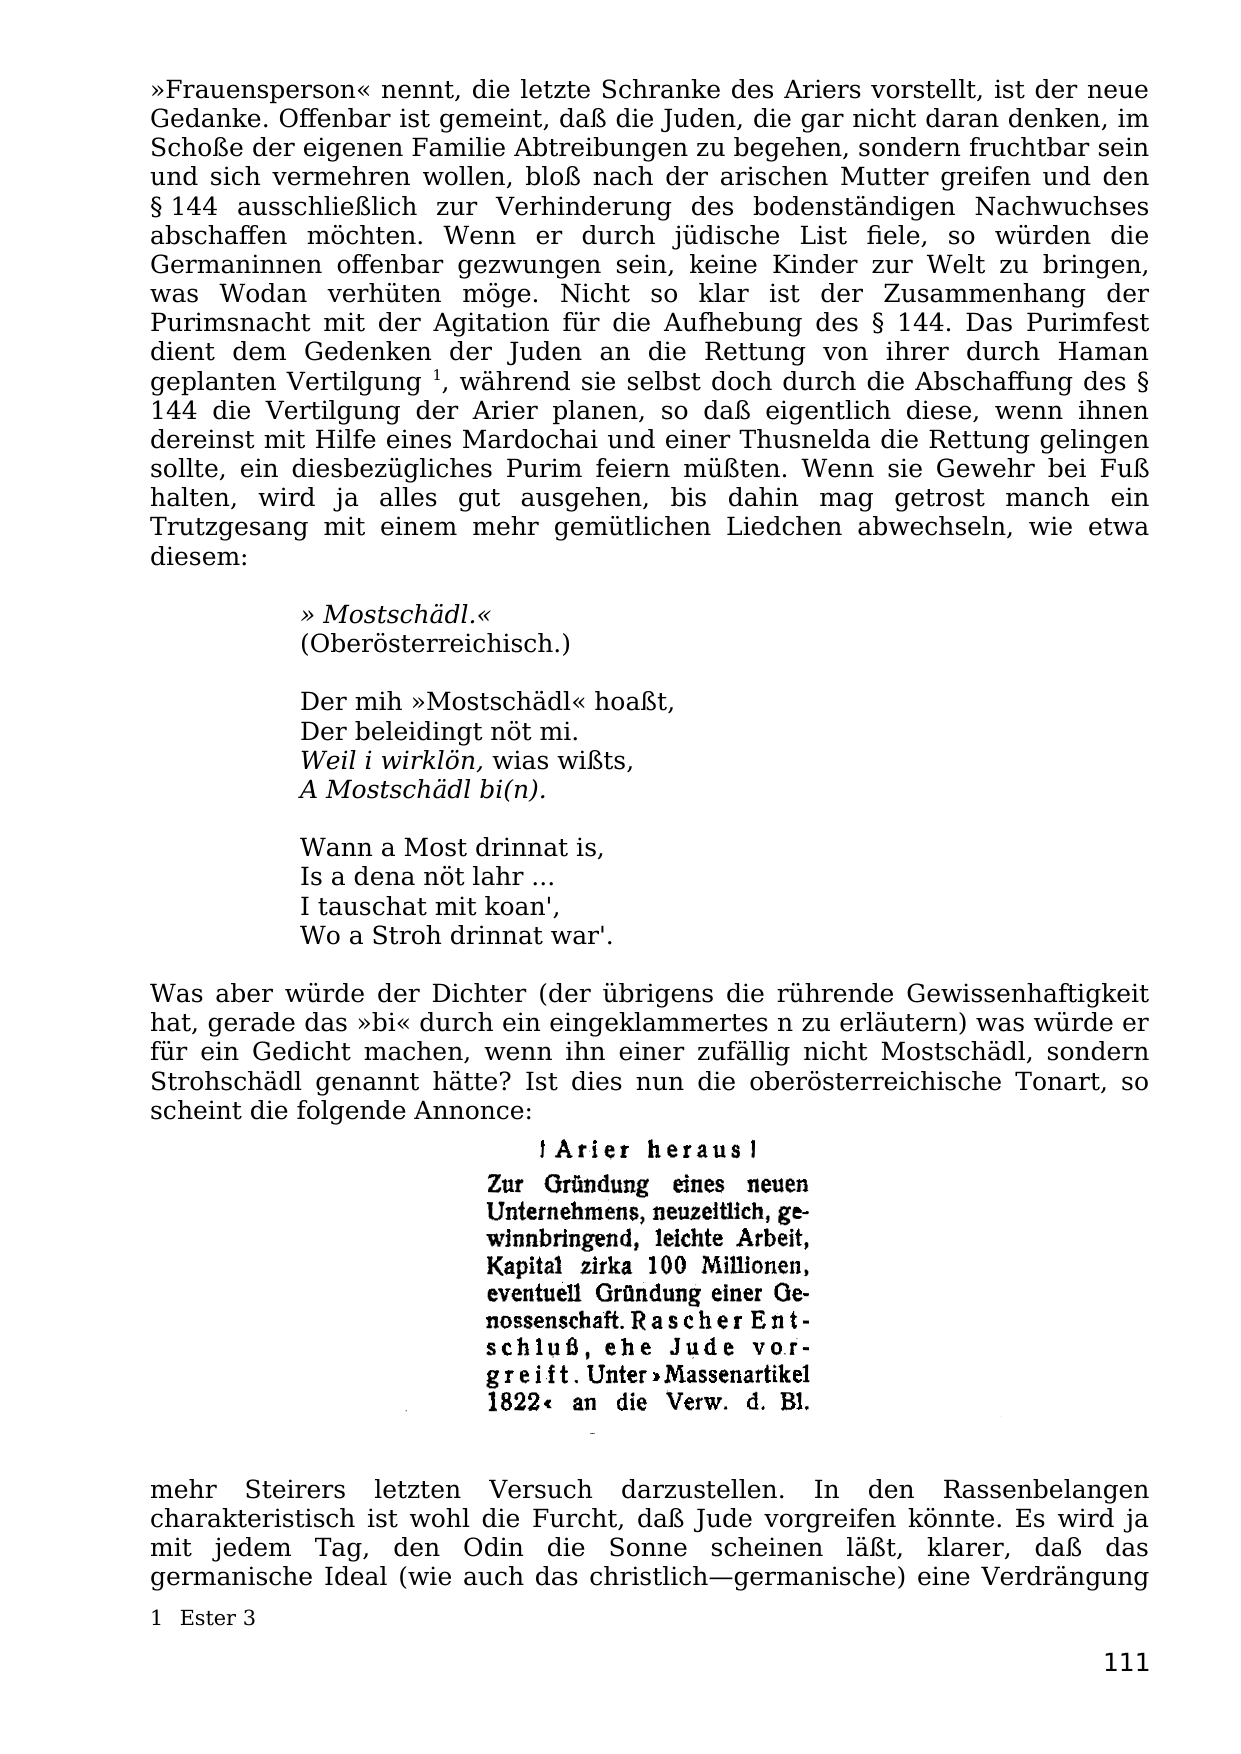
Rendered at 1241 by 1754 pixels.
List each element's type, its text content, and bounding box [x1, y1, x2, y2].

text I tauschat mit koan', [300, 892, 1151, 921]
text Weil i wirklön, wias wißts, [300, 746, 1151, 775]
text mehr Steirers letzten Versuch darzustellen. In den Rassenbelangen charakteristisch ist wohl die Furcht, daß Jude vorgreifen könnte. Es wird ja mit jedem Tag, den Odin die Sonne scheinen läßt, klarer, daß das germanische Ideal (wie auch das christlich—germanische) eine Verdrängung [150, 1475, 1151, 1592]
text » Mostschädl.« [300, 600, 1151, 629]
text »Frauensperson« nennt, die letzte Schranke des Ariers vorstellt, ist der neue Gedanke. Offenbar ist gemeint, daß die Juden, die gar nicht daran denken, im Schoße der eigenen Familie Abtreibungen zu begehen, sondern fruchtbar sein und sich vermehren wollen, bloß nach der arischen Mutter greifen und den § 144 ausschließlich zur Verhinderung des bodenständigen Nachwuchses abschaffen möchten. Wenn er durch jüdische List fiele, so würden die Germaninnen offenbar gezwungen sein, keine Kinder zur Welt zu bringen, was Wodan verhüten möge. Nicht so klar ist der Zusammenhang der Purimsnacht mit der Agitation für die Aufhebung des § 144. Das Purimfest dient dem Gedenken der Juden an die Rettung von ihrer durch Haman geplanten Vertilgung , während sie selbst doch durch die Abschaffung des § 144 die Vertilgung der Arier planen, so daß eigentlich diese, wenn ihnen dereinst mit Hilfe eines Mardochai und einer Thusnelda die Rettung gelingen sollte, ein diesbezügliches Purim feiern müßten. Wenn sie Gewehr bei Fuß halten, wird ja alles gut ausgehen, bis dahin mag getrost manch ein Trutzgesang mit einem mehr gemütlichen Liedchen abwechseln, wie etwa diesem: [150, 75, 1151, 571]
text Ester 3 [150, 1606, 1151, 1631]
text Was aber würde der Dichter (der übrigens die rührende Gewissenhaftigkeit hat, gerade das »bi« durch ein eingeklammertes n zu erläutern) was würde er für ein Gedicht machen, wenn ihn einer zufällig nicht Mostschädl, sondern Strohschädl genannt hätte? Ist dies nun die oberösterreichische Tonart, so scheint die folgende Annonce: [150, 979, 1151, 1125]
text Der beleidingt nöt mi. [300, 717, 1151, 746]
text Wann a Most drinnat is, [300, 833, 1151, 862]
text Wo a Stroh drinnat war'. [300, 921, 1151, 950]
text A Mostschädl bi(n). [300, 775, 1151, 804]
text Der mih »Mostschädl« hoaßt, [300, 687, 1151, 717]
text (Oberösterreichisch.) [300, 629, 1151, 658]
text Is a dena nöt lahr ... [300, 862, 1151, 892]
picture [260, 1125, 1040, 1434]
